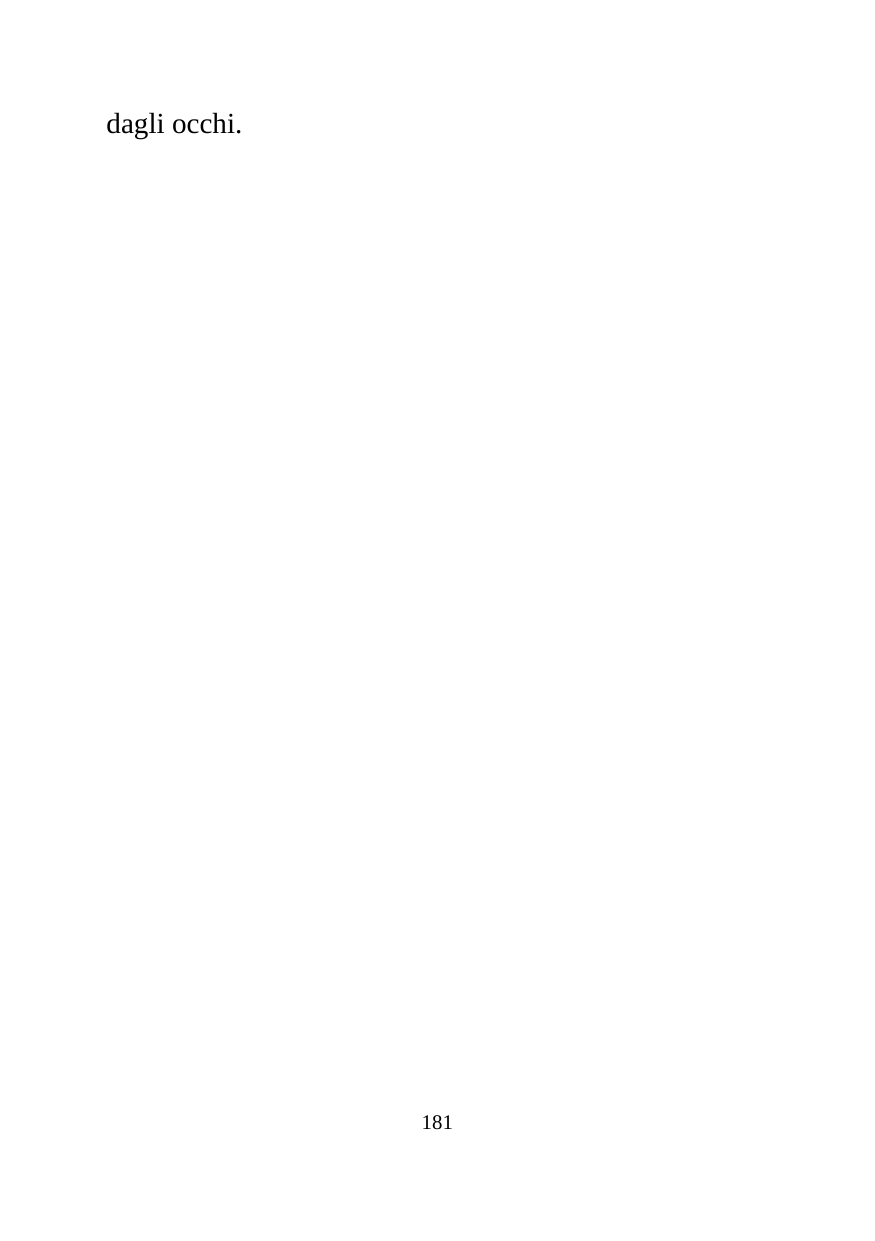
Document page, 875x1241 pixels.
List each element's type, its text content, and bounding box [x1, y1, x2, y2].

text dagli occhi. [106, 106, 768, 140]
